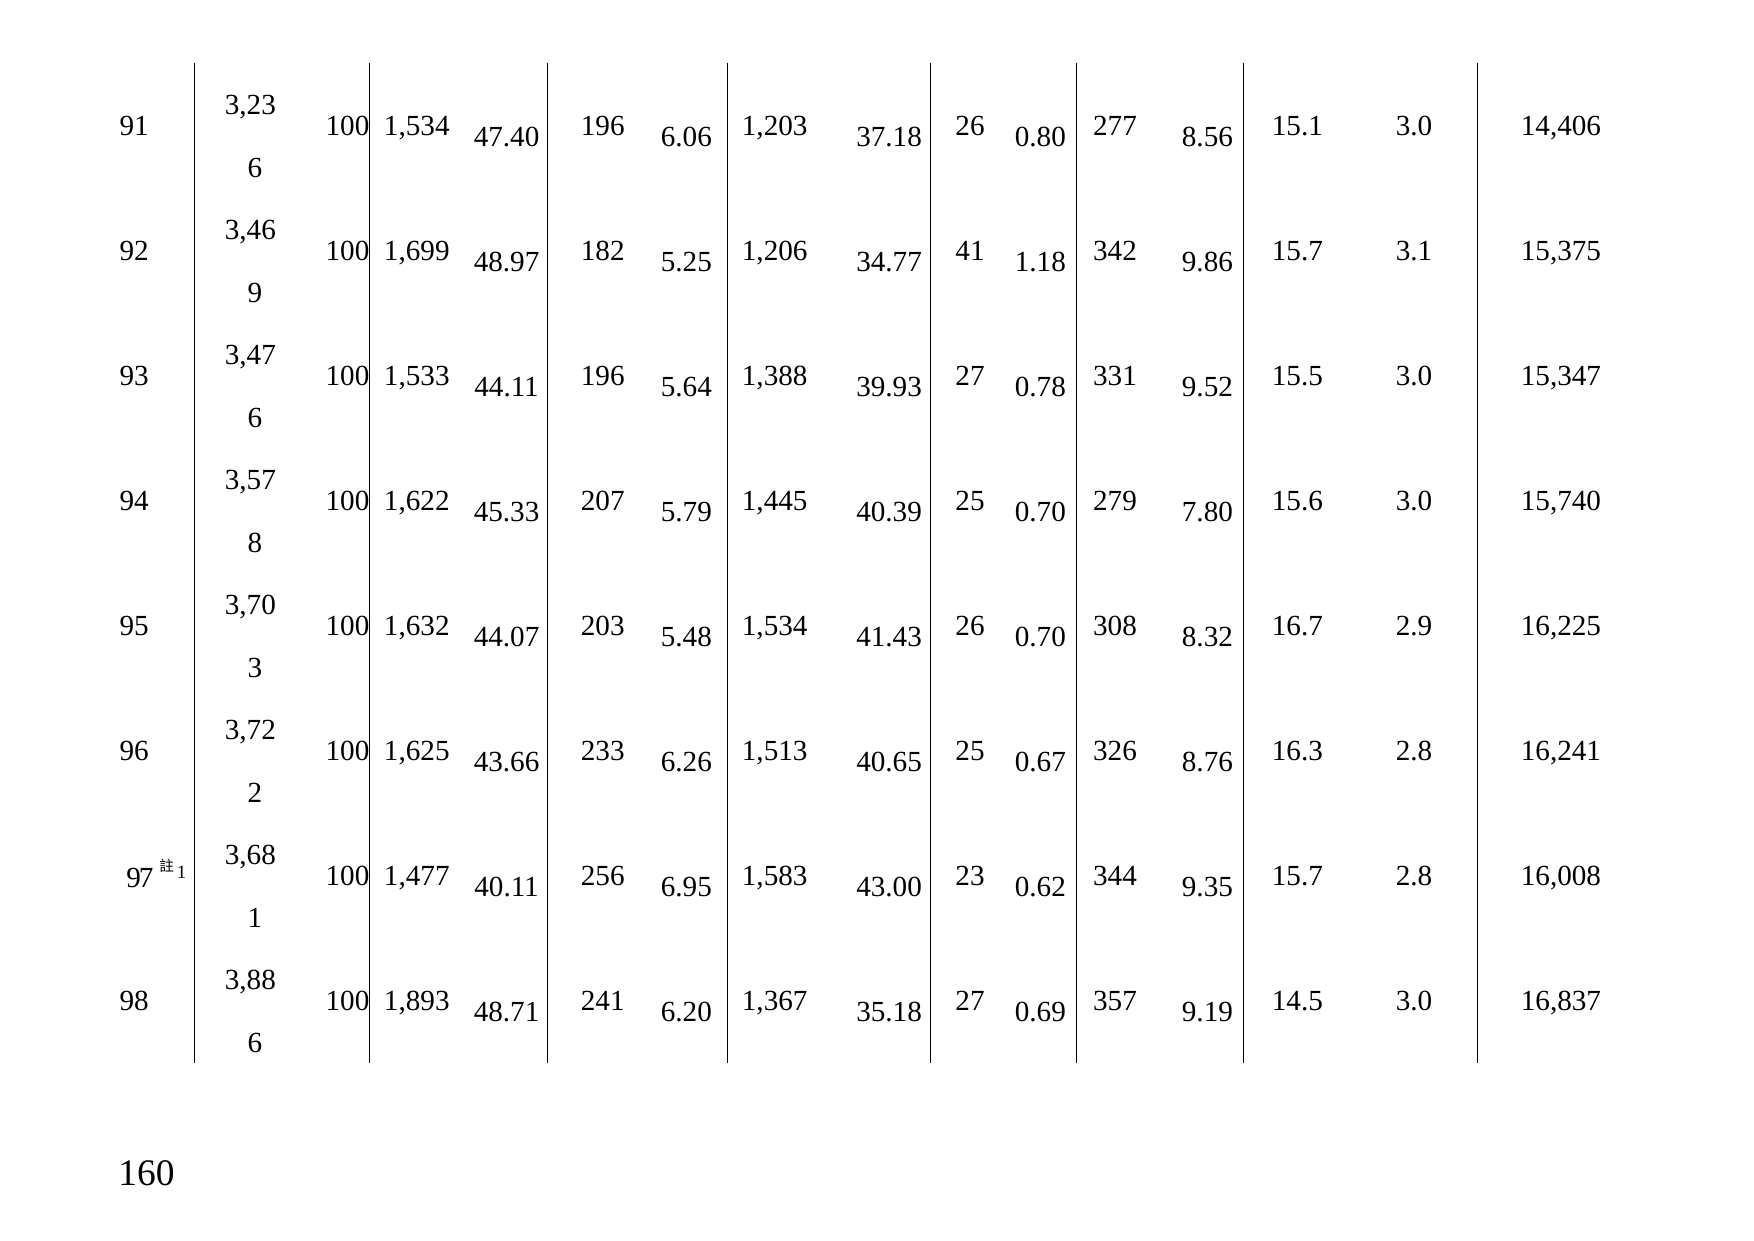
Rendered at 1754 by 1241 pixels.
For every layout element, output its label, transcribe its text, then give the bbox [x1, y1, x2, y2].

table_cell 15,375 [1478, 188, 1644, 313]
table_cell 9.52 [1136, 313, 1243, 438]
table_cell 3.0 [1350, 938, 1477, 1063]
table_cell 26 [931, 563, 984, 688]
table_cell 0.69 [984, 938, 1076, 1063]
table_cell 0.67 [984, 688, 1076, 813]
table_cell 2.9 [1350, 563, 1477, 688]
table_cell 43.00 [807, 813, 930, 938]
table_cell 100 [276, 188, 369, 313]
table_cell 15.7 [1244, 188, 1350, 313]
table_cell 3,886 [195, 938, 276, 1063]
table_cell 207 [548, 438, 624, 563]
table_cell 3,722 [195, 688, 276, 813]
table_cell 16,837 [1478, 938, 1644, 1063]
table_cell 44.11 [449, 313, 547, 438]
table_cell 1,203 [728, 63, 807, 188]
table_cell 9.19 [1136, 938, 1243, 1063]
table_cell 91 [113, 63, 194, 188]
table_cell 47.40 [449, 63, 547, 188]
table_cell 15,740 [1478, 438, 1644, 563]
table_cell 6.20 [624, 938, 727, 1063]
table_cell 15.7 [1244, 813, 1350, 938]
table_cell 43.66 [449, 688, 547, 813]
table_cell 1,893 [370, 938, 449, 1063]
table_cell 27 [931, 313, 984, 438]
table_cell 0.70 [984, 438, 1076, 563]
table_cell 203 [548, 563, 624, 688]
table_cell 1,583 [728, 813, 807, 938]
table_cell 40.65 [807, 688, 930, 813]
table_cell 8.56 [1136, 63, 1243, 188]
table_cell 100 [276, 63, 369, 188]
table_cell 26 [931, 63, 984, 188]
table_cell 93 [113, 313, 194, 438]
table_cell 196 [548, 313, 624, 438]
table_cell 8.32 [1136, 563, 1243, 688]
table_cell 1,388 [728, 313, 807, 438]
table_cell 7.80 [1136, 438, 1243, 563]
table_cell 1,367 [728, 938, 807, 1063]
table_cell 1,632 [370, 563, 449, 688]
table_cell 277 [1077, 63, 1136, 188]
table_cell 16,225 [1478, 563, 1644, 688]
table_cell 1,534 [728, 563, 807, 688]
table_cell 2.8 [1350, 813, 1477, 938]
table_cell 1,622 [370, 438, 449, 563]
table_cell 5.25 [624, 188, 727, 313]
table_cell 95 [113, 563, 194, 688]
table_cell 279 [1077, 438, 1136, 563]
table_cell 25 [931, 438, 984, 563]
table_cell 1,206 [728, 188, 807, 313]
table_cell 3,578 [195, 438, 276, 563]
table_cell 233 [548, 688, 624, 813]
table_cell 5.48 [624, 563, 727, 688]
table_cell 1,625 [370, 688, 449, 813]
table_cell 3,236 [195, 63, 276, 188]
table_cell 196 [548, 63, 624, 188]
table_cell 0.80 [984, 63, 1076, 188]
table_cell 0.70 [984, 563, 1076, 688]
table_cell 37.18 [807, 63, 930, 188]
table_cell 98 [113, 938, 194, 1063]
table_cell 35.18 [807, 938, 930, 1063]
table_cell 1,534 [370, 63, 449, 188]
table_cell 1,513 [728, 688, 807, 813]
table_cell 6.26 [624, 688, 727, 813]
table_cell 25 [931, 688, 984, 813]
table_cell 8.76 [1136, 688, 1243, 813]
table_cell 40.11 [449, 813, 547, 938]
table_cell 0.62 [984, 813, 1076, 938]
table_cell 2.8 [1350, 688, 1477, 813]
table_cell 5.79 [624, 438, 727, 563]
table_cell 3,476 [195, 313, 276, 438]
table_cell 16,008 [1478, 813, 1644, 938]
table_cell 1,477 [370, 813, 449, 938]
table_cell 96 [113, 688, 194, 813]
table_cell 0.78 [984, 313, 1076, 438]
table_cell 23 [931, 813, 984, 938]
table_cell 100 [276, 313, 369, 438]
table_cell 344 [1077, 813, 1136, 938]
table_cell 326 [1077, 688, 1136, 813]
table_cell 48.71 [449, 938, 547, 1063]
table_cell 100 [276, 938, 369, 1063]
table_cell 45.33 [449, 438, 547, 563]
table_cell 1,445 [728, 438, 807, 563]
table_cell 3,681 [195, 813, 276, 938]
table_cell 16,241 [1478, 688, 1644, 813]
table_cell 15,347 [1478, 313, 1644, 438]
table_cell 14.5 [1244, 938, 1350, 1063]
table_cell 16.7 [1244, 563, 1350, 688]
table_cell 15.6 [1244, 438, 1350, 563]
table_cell 15.1 [1244, 63, 1350, 188]
table_cell 97註1 [113, 813, 194, 938]
table_cell 41 [931, 188, 984, 313]
table_cell 100 [276, 563, 369, 688]
table_cell 34.77 [807, 188, 930, 313]
table_cell 342 [1077, 188, 1136, 313]
table_cell 100 [276, 813, 369, 938]
table_cell 48.97 [449, 188, 547, 313]
table_cell 41.43 [807, 563, 930, 688]
table_cell 3,469 [195, 188, 276, 313]
table_cell 6.95 [624, 813, 727, 938]
table_cell 256 [548, 813, 624, 938]
table_cell 27 [931, 938, 984, 1063]
table_cell 16.3 [1244, 688, 1350, 813]
table_cell 1,699 [370, 188, 449, 313]
table_cell 9.35 [1136, 813, 1243, 938]
table_cell 5.64 [624, 313, 727, 438]
table_cell 357 [1077, 938, 1136, 1063]
table_cell 14,406 [1478, 63, 1644, 188]
table_cell 92 [113, 188, 194, 313]
table_cell 1.18 [984, 188, 1076, 313]
table_cell 100 [276, 688, 369, 813]
table_cell 6.06 [624, 63, 727, 188]
table_cell 241 [548, 938, 624, 1063]
table_cell 1,533 [370, 313, 449, 438]
table_cell 3,703 [195, 563, 276, 688]
table_cell 331 [1077, 313, 1136, 438]
table_cell 44.07 [449, 563, 547, 688]
table_cell 94 [113, 438, 194, 563]
table_cell 182 [548, 188, 624, 313]
table_cell 100 [276, 438, 369, 563]
table_cell 3.1 [1350, 188, 1477, 313]
table_cell 308 [1077, 563, 1136, 688]
table_cell 15.5 [1244, 313, 1350, 438]
table_cell 40.39 [807, 438, 930, 563]
table_cell 3.0 [1350, 313, 1477, 438]
table_cell 9.86 [1136, 188, 1243, 313]
table_cell 3.0 [1350, 63, 1477, 188]
table_cell 3.0 [1350, 438, 1477, 563]
table_cell 39.93 [807, 313, 930, 438]
